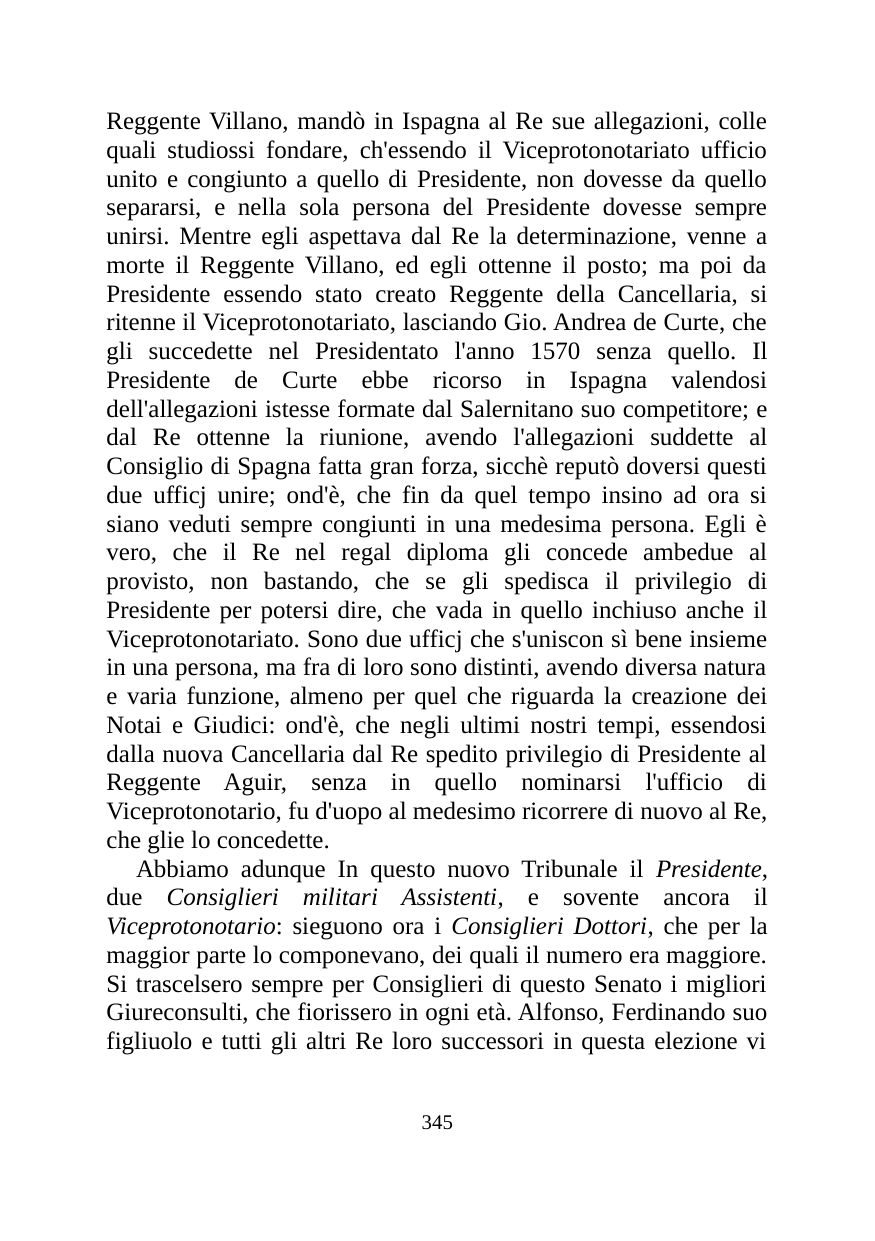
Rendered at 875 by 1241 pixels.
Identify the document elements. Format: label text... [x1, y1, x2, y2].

text Abbiamo adunque In questo nuovo Tribunale il Presidente, due Consiglieri militari Assistenti, e sovente ancora il Viceprotonotario: sieguono ora i Consiglieri Dottori, che per la maggior parte lo componevano, dei quali il numero era maggiore. Si trascelsero sempre per Consiglieri di questo Senato i migliori Giureconsulti, che fiorissero in ogni età. Alfonso, Ferdinando suo figliuolo e tutti gli altri Re loro successori in questa elezione vi [106, 854, 768, 1055]
text Reggente Villano, mandò in Ispagna al Re sue allegazioni, colle quali studiossi fondare, ch'essendo il Viceprotonotariato ufficio unito e congiunto a quello di Presidente, non dovesse da quello separarsi, e nella sola persona del Presidente dovesse sempre unirsi. Mentre egli aspettava dal Re la determinazione, venne a morte il Reggente Villano, ed egli ottenne il posto; ma poi da Presidente essendo stato creato Reggente della Cancellaria, si ritenne il Viceprotonotariato, lasciando Gio. Andrea de Curte, che gli succedette nel Presidentato l'anno 1570 senza quello. Il Presidente de Curte ebbe ricorso in Ispagna valendosi dell'allegazioni istesse formate dal Salernitano suo competitore; e dal Re ottenne la riunione, avendo l'allegazioni suddette al Consiglio di Spagna fatta gran forza, sicchè reputò doversi questi due ufficj unire; ond'è, che fin da quel tempo insino ad ora si siano veduti sempre congiunti in una medesima persona. Egli è vero, che il Re nel regal diploma gli concede ambedue al provisto, non bastando, che se gli spedisca il privilegio di Presidente per potersi dire, che vada in quello inchiuso anche il Viceprotonotariato. Sono due ufficj che s'uniscon sì bene insieme in una persona, ma fra di loro sono distinti, avendo diversa natura e varia funzione, almeno per quel che riguarda la creazione dei Notai e Giudici: ond'è, che negli ultimi nostri tempi, essendosi dalla nuova Cancellaria dal Re spedito privilegio di Presidente al Reggente Aguir, senza in quello nominarsi l'ufficio di Viceprotonotario, fu d'uopo al medesimo ricorrere di nuovo al Re, che glie lo concedette. [106, 106, 768, 854]
